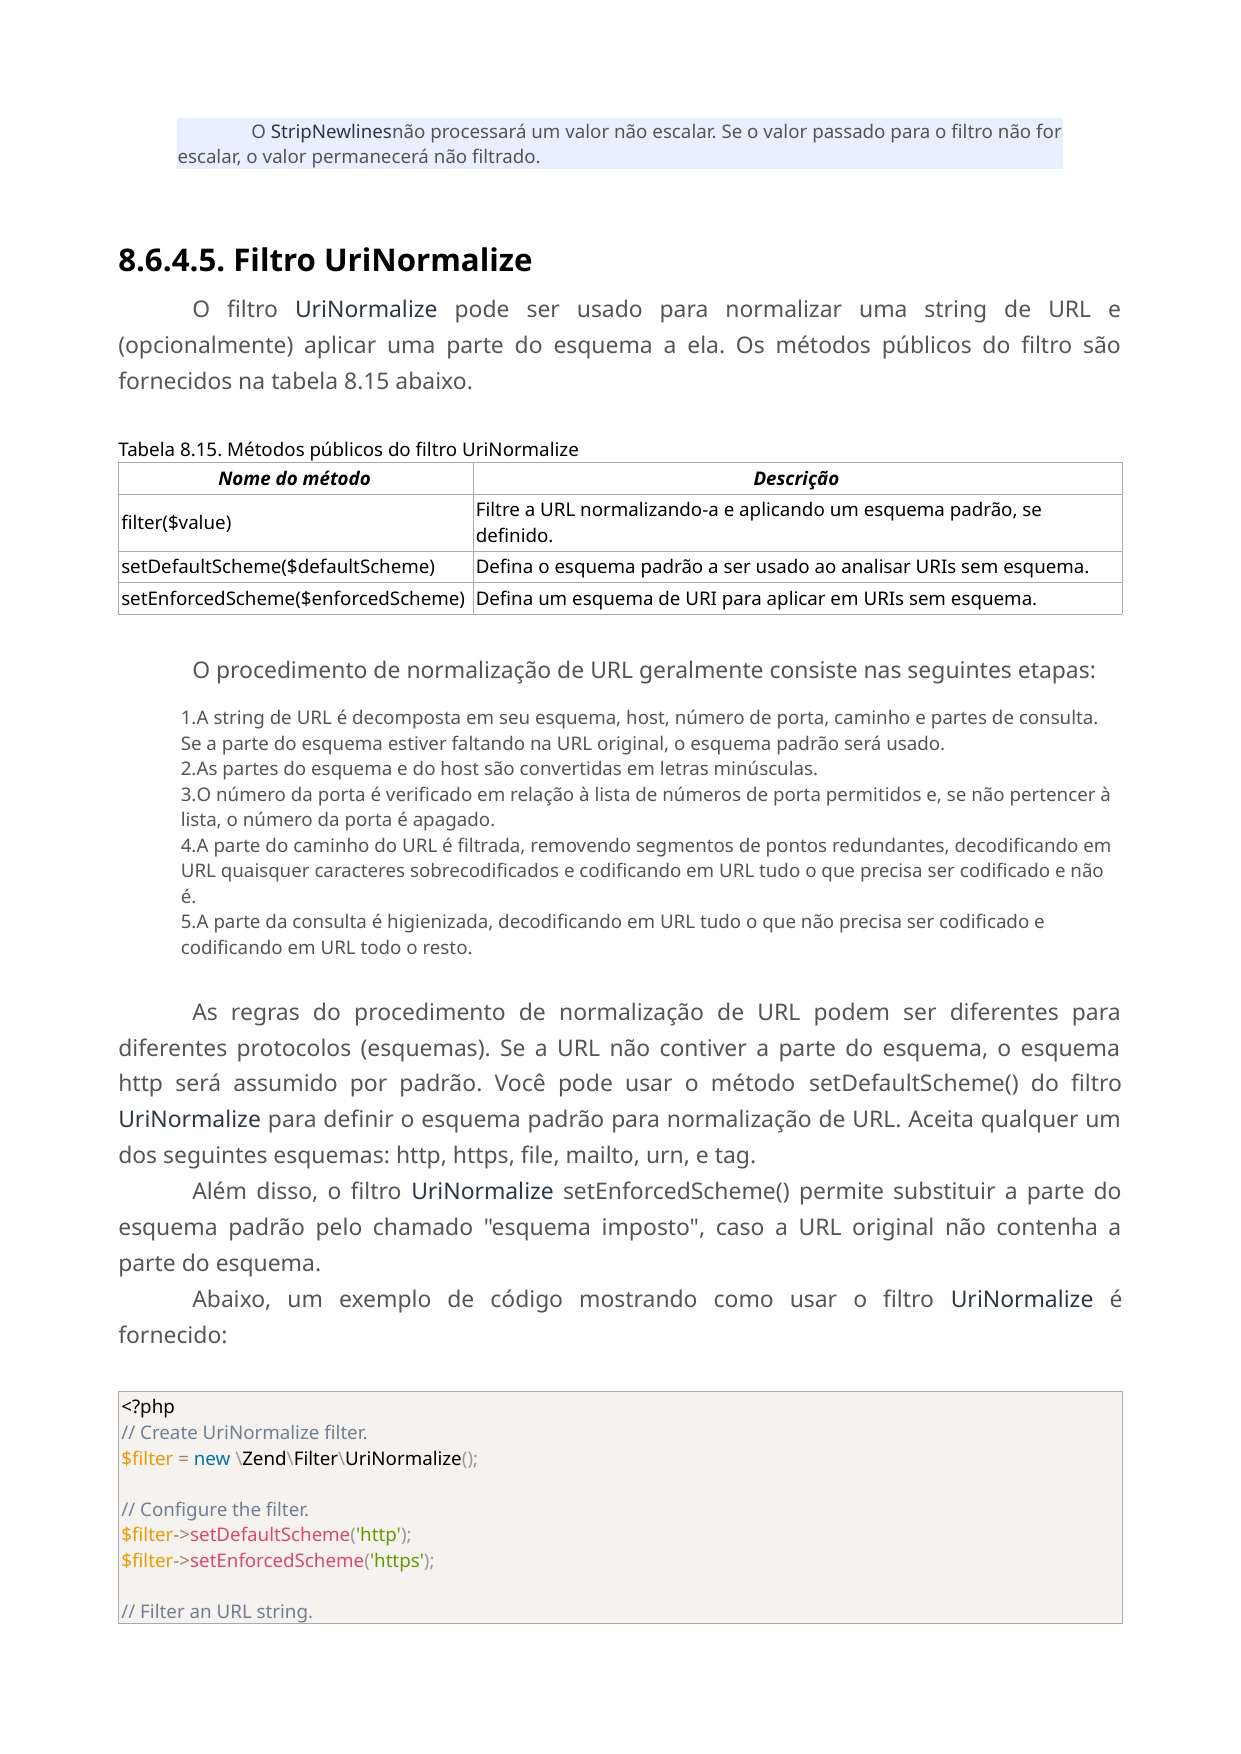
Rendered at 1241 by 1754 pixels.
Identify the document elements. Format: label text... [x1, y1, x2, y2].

text Além disso, o filtro UriNormalize setEnforcedScheme() permite substituir a parte do esquema padrão pelo chamado "esquema imposto", caso a URL original não contenha a parte do esquema. [118, 1175, 1122, 1278]
text // Configure the filter. [119, 1493, 1122, 1518]
text // Filter an URL string. [119, 1595, 1122, 1623]
list A string de URL é decomposta em seu esquema, host, número de porta, caminho e partes de consulta. Se a parte do esquema estiver faltando na URL original, o esquema padrão será usado. [118, 704, 1122, 755]
text // Create UriNormalize filter. [119, 1416, 1122, 1442]
list A parte da consulta é higienizada, decodificando em URL tudo o que não precisa ser codificado e codificando em URL todo o resto. [118, 908, 1122, 959]
text $filter = new \Zend\Filter\UriNormalize(); [119, 1442, 1122, 1467]
table_cell Defina o esquema padrão a ser usado ao analisar URIs sem esquema. [474, 552, 1122, 582]
list O número da porta é verificado em relação à lista de números de porta permitidos e, se não pertencer à lista, o número da porta é apagado. [118, 781, 1122, 832]
text O StripNewlinesnão processará um valor não escalar. Se o valor passado para o filtro não for escalar, o valor permanecerá não filtrado. [177, 118, 1063, 169]
text O procedimento de normalização de URL geralmente consiste nas seguintes etapas: [118, 654, 1122, 685]
text O filtro UriNormalize pode ser usado para normalizar uma string de URL e (opcionalmente) aplicar uma parte do esquema a ela. Os métodos públicos do filtro são fornecidos na tabela 8.15 abaixo. [118, 293, 1122, 396]
table_header Nome do método [119, 463, 473, 494]
text Abaixo, um exemplo de código mostrando como usar o filtro UriNormalize é fornecido: [118, 1283, 1122, 1350]
text $filter->setEnforcedScheme('https'); [119, 1544, 1122, 1569]
table_cell setDefaultScheme($defaultScheme) [119, 552, 473, 582]
text <?php [119, 1392, 1122, 1416]
table_cell setEnforcedScheme($enforcedScheme) [119, 583, 473, 614]
text As regras do procedimento de normalização de URL podem ser diferentes para diferentes protocolos (esquemas). Se a URL não contiver a parte do esquema, o esquema http será assumido por padrão. Você pode usar o método setDefaultScheme() do filtro UriNormalize para definir o esquema padrão para normalização de URL. Aceita qualquer um dos seguintes esquemas: http, https, file, mailto, urn, e tag. [118, 996, 1122, 1171]
text $filter->setDefaultScheme('http'); [119, 1518, 1122, 1544]
table_cell Defina um esquema de URI para aplicar em URIs sem esquema. [474, 583, 1122, 614]
list A parte do caminho do URL é filtrada, removendo segmentos de pontos redundantes, decodificando em URL quaisquer caracteres sobrecodificados e codificando em URL tudo o que precisa ser codificado e não é. [118, 832, 1122, 908]
table_header Descrição [474, 463, 1122, 494]
table_cell Filtre a URL normalizando-a e aplicando um esquema padrão, se definido. [474, 495, 1122, 551]
subtitle 8.6.4.5. Filtro UriNormalize [118, 238, 1122, 281]
text Tabela 8.15. Métodos públicos do filtro UriNormalize [118, 437, 1122, 462]
table_cell filter($value) [119, 495, 473, 551]
list As partes do esquema e do host são convertidas em letras minúsculas. [118, 755, 1122, 781]
